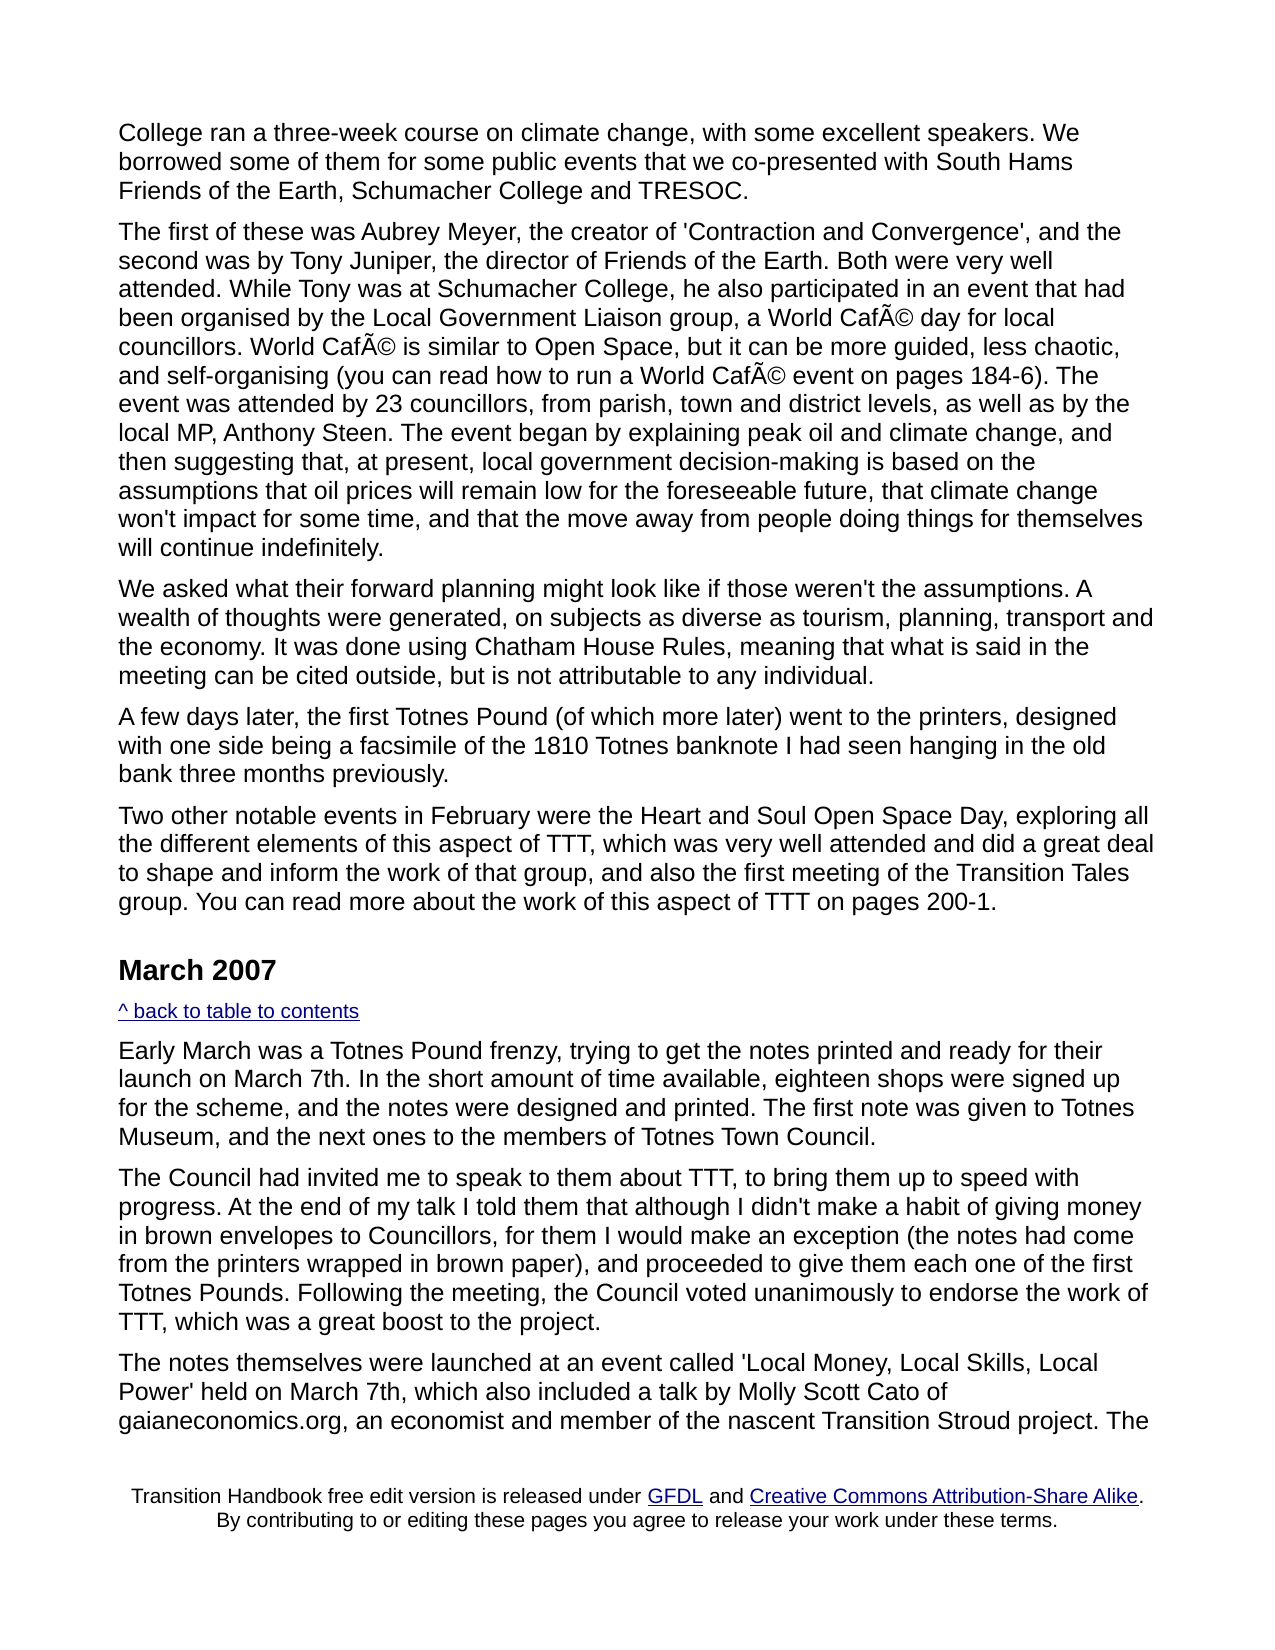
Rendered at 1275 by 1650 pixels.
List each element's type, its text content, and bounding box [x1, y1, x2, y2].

text ^ back to table to contents [118, 999, 1157, 1023]
text The Council had invited me to speak to them about TTT, to bring them up to speed with progress. At the end of my talk I told them that although I didn't make a habit of giving money in brown envelopes to Councillors, for them I would make an exception (the notes had come from the printers wrapped in brown paper), and proceeded to give them each one of the first Totnes Pounds. Following the meeting, the Council voted unanimously to endorse the work of TTT, which was a great boost to the project. [118, 1163, 1157, 1336]
text A few days later, the first Totnes Pound (of which more later) went to the printers, designed with one side being a facsimile of the 1810 Totnes banknote I had seen hanging in the old bank three months previously. [118, 702, 1157, 788]
text We asked what their forward planning might look like if those weren't the assumptions. A wealth of thoughts were generated, on subjects as diverse as tourism, planning, transport and the economy. It was done using Chatham House Rules, meaning that what is said in the meeting can be cited outside, but is not attributable to any individual. [118, 574, 1157, 689]
text The first of these was Aubrey Meyer, the creator of 'Contraction and Convergence', and the second was by Tony Juniper, the director of Friends of the Earth. Both were very well attended. While Tony was at Schumacher College, he also participated in an event that had been organised by the Local Government Liaison group, a World CafÃ© day for local councillors. World CafÃ© is similar to Open Space, but it can be more guided, less chaotic, and self-organising (you can read how to run a World CafÃ© event on pages 184-6). The event was attended by 23 councillors, from parish, town and district levels, as well as by the local MP, Anthony Steen. The event began by explaining peak oil and climate change, and then suggesting that, at present, local government decision-making is based on the assumptions that oil prices will remain low for the foreseeable future, that climate change won't impact for some time, and that the move away from people doing things for themselves will continue indefinitely. [118, 217, 1157, 562]
text College ran a three-week course on climate change, with some excellent speakers. We borrowed some of them for some public events that we co-presented with South Hams Friends of the Earth, Schumacher College and TRESOC. [118, 118, 1157, 204]
subtitle March 2007 [118, 953, 1157, 987]
text Two other notable events in February were the Heart and Soul Open Space Day, exploring all the different elements of this aspect of TTT, which was very well attended and did a great deal to shape and inform the work of that group, and also the first meeting of the Transition Tales group. You can read more about the work of this aspect of TTT on pages 200-1. [118, 801, 1157, 916]
text Early March was a Totnes Pound frenzy, trying to get the notes printed and ready for their launch on March 7th. In the short amount of time available, eighteen shops were signed up for the scheme, and the notes were designed and printed. The first note was given to Totnes Museum, and the next ones to the members of Totnes Town Council. [118, 1036, 1157, 1151]
text The notes themselves were launched at an event called 'Local Money, Local Skills, Local Power' held on March 7th, which also included a talk by Molly Scott Cato of gaianeconomics.org, an economist and member of the nascent Transition Stroud project. The [118, 1348, 1157, 1434]
